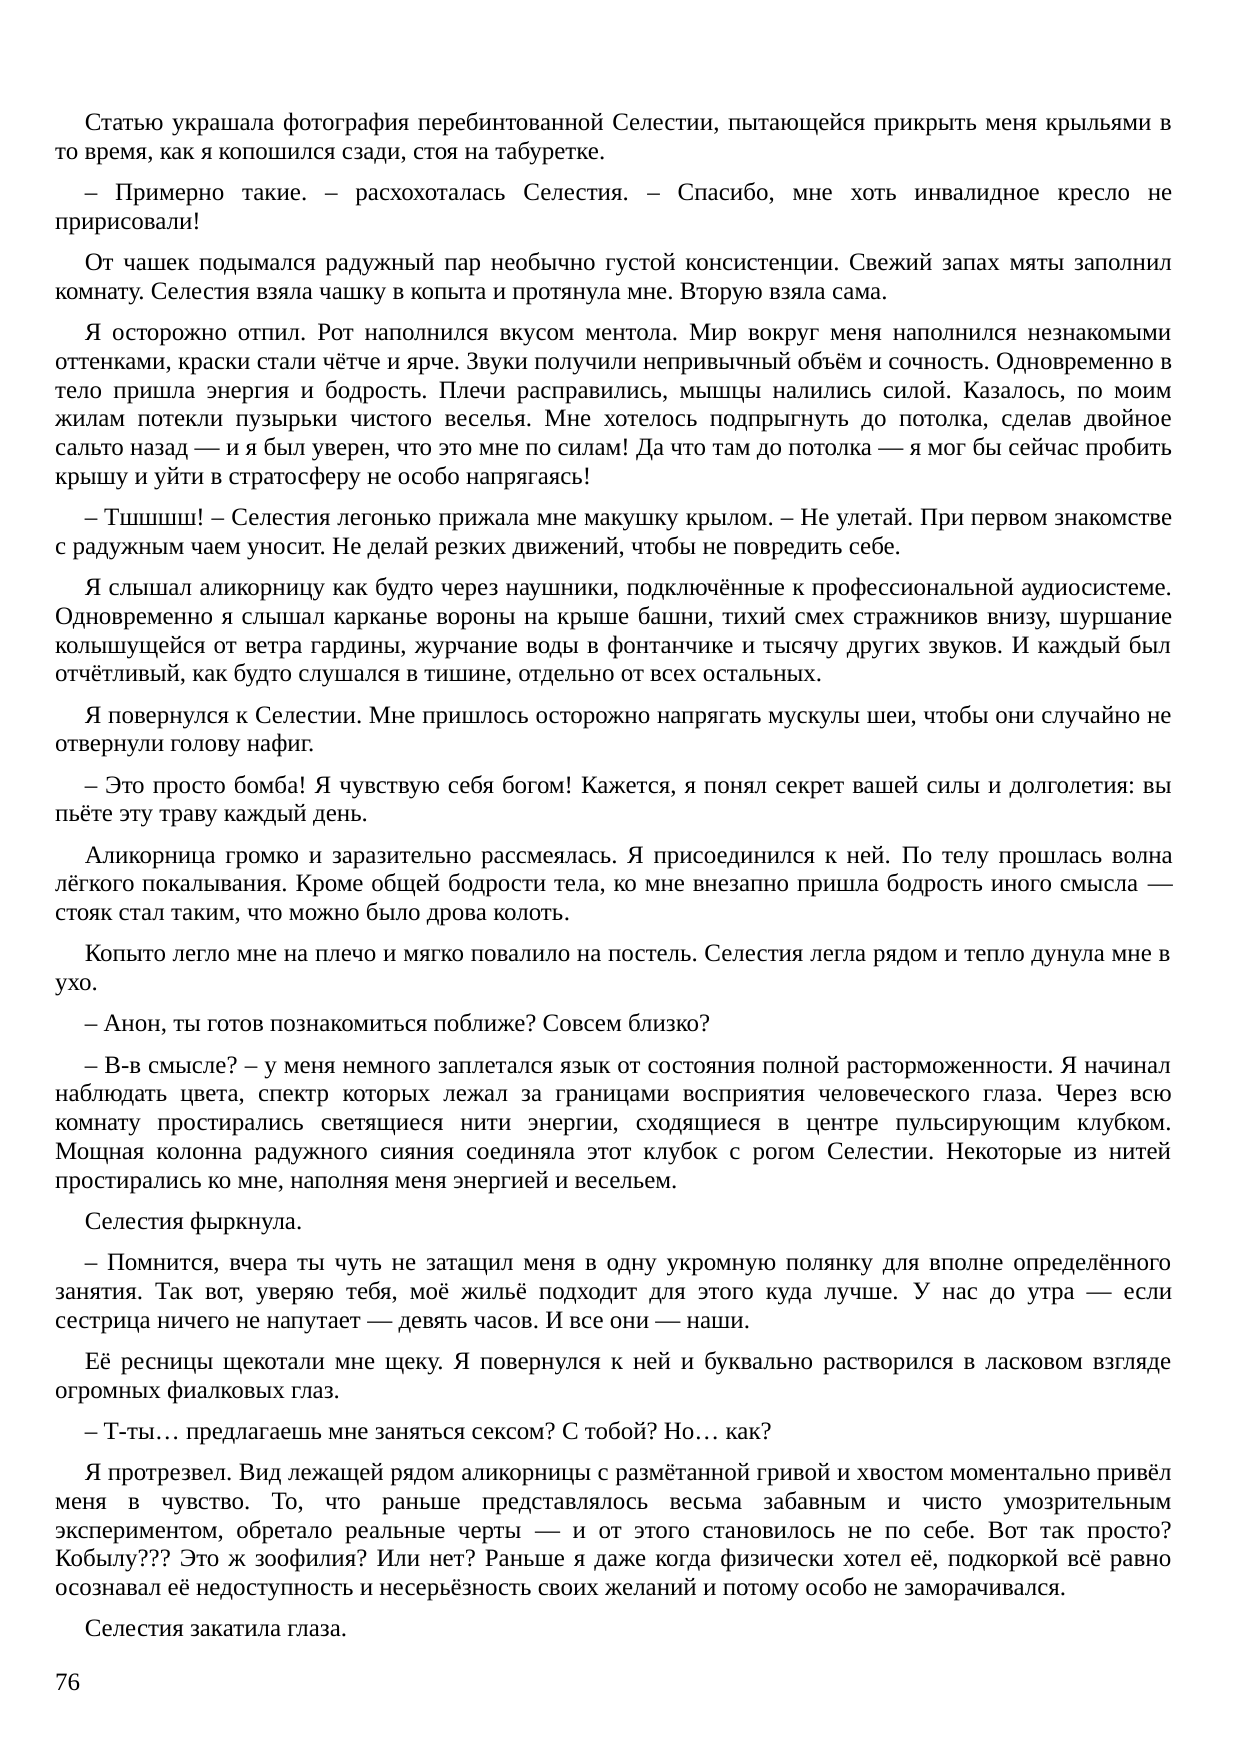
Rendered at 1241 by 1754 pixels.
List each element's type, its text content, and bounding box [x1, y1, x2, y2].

text От чашек подымался радужный пар необычно густой консистенции. Свежий запах мяты заполнил комнату. Селестия взяла чашку в копыта и протянула мне. Вторую взяла сама. [55, 247, 1173, 305]
text – Анон, ты готов познакомиться поближе? Совсем близко? [55, 1008, 1173, 1037]
text Селестия закатила глаза. [55, 1613, 1173, 1642]
text – Это просто бомба! Я чувствую себя богом! Кажется, я понял секрет вашей силы и долголетия: вы пьёте эту траву каждый день. [55, 770, 1173, 827]
text Копыто легло мне на плечо и мягко повалило на постель. Селестия легла рядом и тепло дунула мне в ухо. [55, 938, 1173, 996]
text Статью украшала фотография перебинтованной Селестии, пытающейся прикрыть меня крыльями в то время, как я копошился сзади, стоя на табуретке. [55, 107, 1173, 165]
text Аликорница громко и заразительно рассмеялась. Я присоединился к ней. По телу прошлась волна лёгкого покалывания. Кроме общей бодрости тела, ко мне внезапно пришла бодрость иного смысла — стояк стал таким, что можно было дрова колоть. [55, 840, 1173, 926]
text Я слышал аликорницу как будто через наушники, подключённые к профессиональной аудиосистеме. Одновременно я слышал карканье вороны на крыше башни, тихий смех стражников внизу, шуршание колышущейся от ветра гардины, журчание воды в фонтанчике и тысячу других звуков. И каждый был отчётливый, как будто слушался в тишине, отдельно от всех остальных. [55, 572, 1173, 687]
text – Тшшшш! – Селестия легонько прижала мне макушку крылом. – Не улетай. При первом знакомстве с радужным чаем уносит. Не делай резких движений, чтобы не повредить себе. [55, 502, 1173, 560]
text – Помнится, вчера ты чуть не затащил меня в одну укромную полянку для вполне определённого занятия. Так вот, уверяю тебя, моё жильё подходит для этого куда лучше. У нас до утра — если сестрица ничего не напутает — девять часов. И все они — наши. [55, 1247, 1173, 1333]
text Я повернулся к Селестии. Мне пришлось осторожно напрягать мускулы шеи, чтобы они случайно не отвернули голову нафиг. [55, 700, 1173, 757]
text Её ресницы щекотали мне щеку. Я повернулся к ней и буквально растворился в ласковом взгляде огромных фиалковых глаз. [55, 1346, 1173, 1403]
text Селестия фыркнула. [55, 1206, 1173, 1235]
text – Примерно такие. – расхохоталась Селестия. – Спасибо, мне хоть инвалидное кресло не пририсовали! [55, 177, 1173, 235]
text – В-в смысле? – у меня немного заплетался язык от состояния полной расторможенности. Я начинал наблюдать цвета, спектр которых лежал за границами восприятия человеческого глаза. Через всю комнату простирались светящиеся нити энергии, сходящиеся в центре пульсирующим клубком. Мощная колонна радужного сияния соединяла этот клубок с рогом Селестии. Некоторые из нитей простирались ко мне, наполняя меня энергией и весельем. [55, 1050, 1173, 1193]
text – Т-ты… предлагаешь мне заняться сексом? С тобой? Но… как? [55, 1416, 1173, 1445]
text Я протрезвел. Вид лежащей рядом аликорницы с размётанной гривой и хвостом моментально привёл меня в чувство. То, что раньше представлялось весьма забавным и чисто умозрительным экспериментом, обретало реальные черты — и от этого становилось не по себе. Вот так просто? Кобылу??? Это ж зоофилия? Или нет? Раньше я даже когда физически хотел её, подкоркой всё равно осознавал её недоступность и несерьёзность своих желаний и потому особо не заморачивался. [55, 1457, 1173, 1601]
text Я осторожно отпил. Рот наполнился вкусом ментола. Мир вокруг меня наполнился незнакомыми оттенками, краски стали чётче и ярче. Звуки получили непривычный объём и сочность. Одновременно в тело пришла энергия и бодрость. Плечи расправились, мышцы налились силой. Казалось, по моим жилам потекли пузырьки чистого веселья. Мне хотелось подпрыгнуть до потолка, сделав двойное сальто назад — и я был уверен, что это мне по силам! Да что там до потолка — я мог бы сейчас пробить крышу и уйти в стратосферу не особо напрягаясь! [55, 317, 1173, 490]
